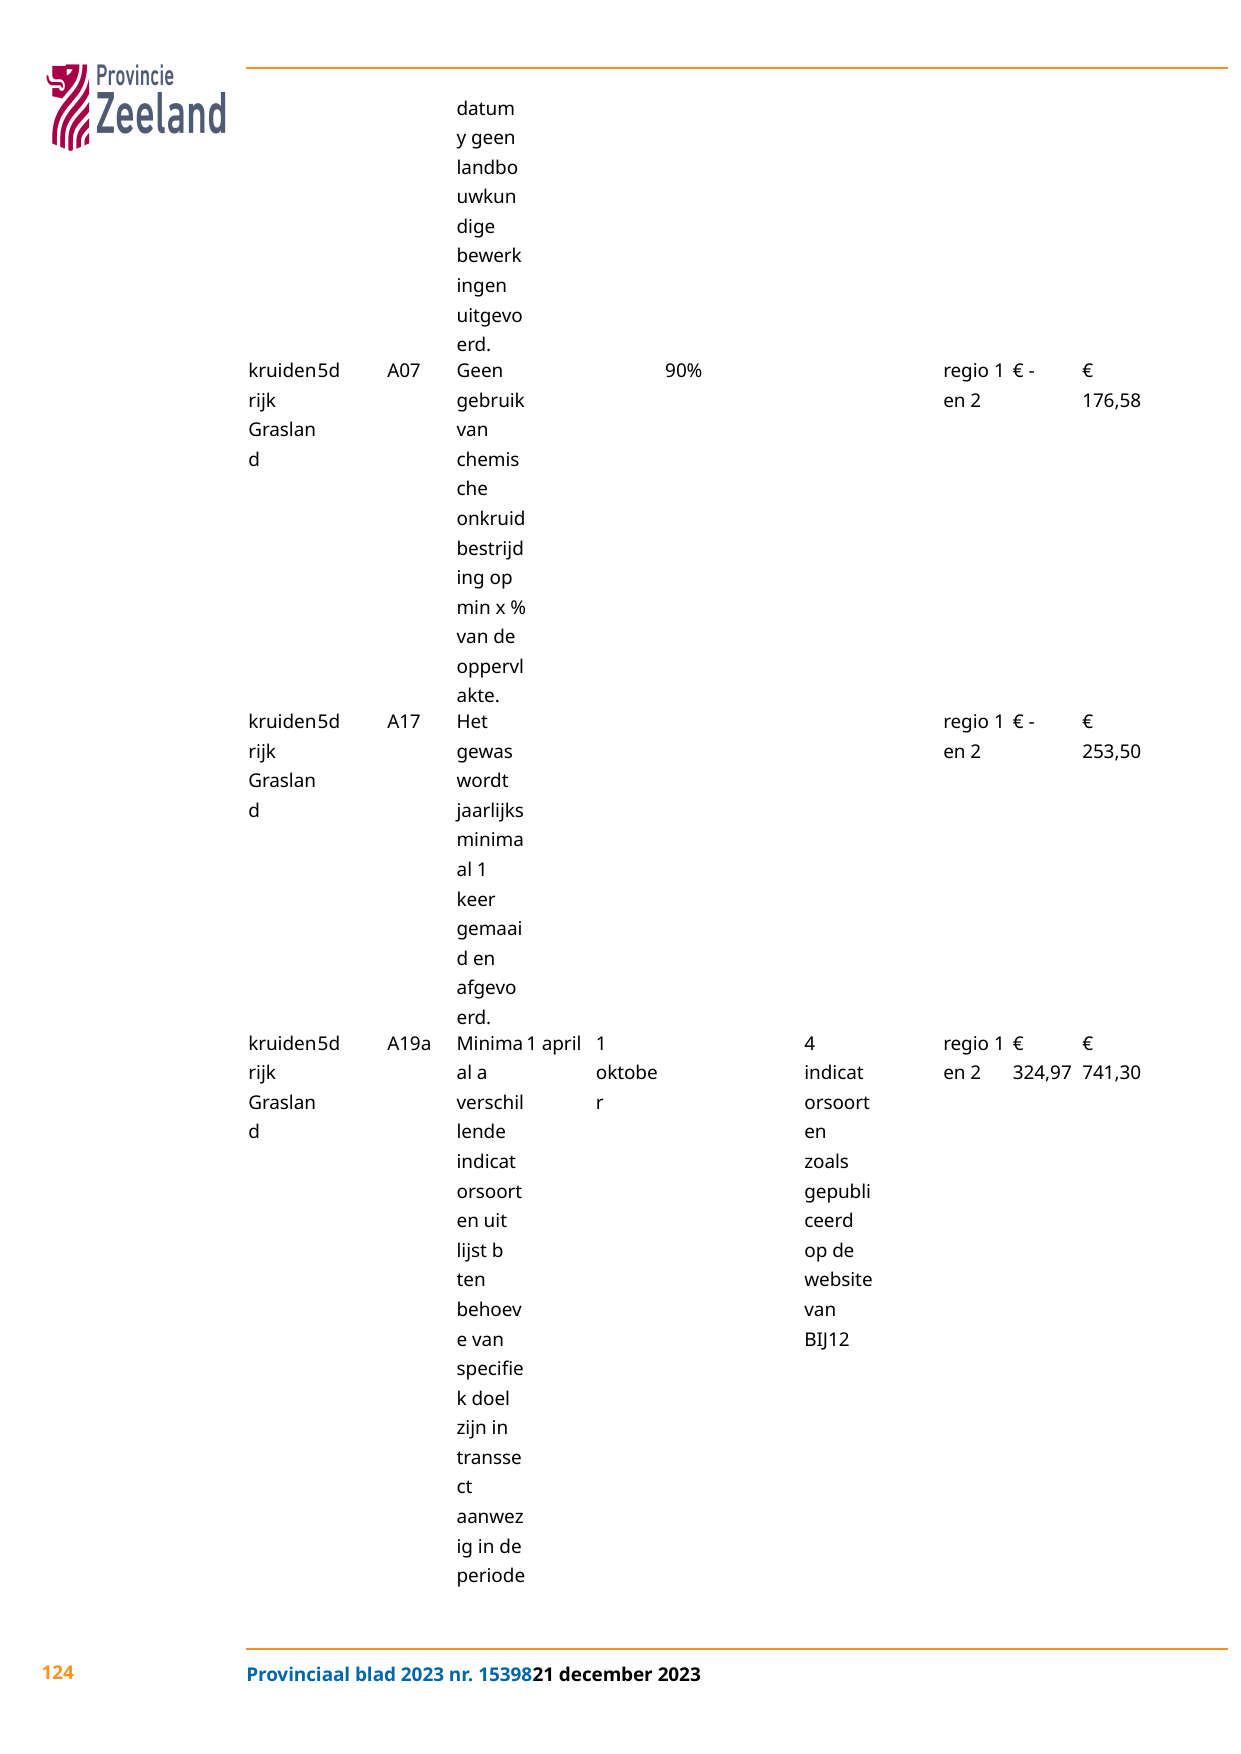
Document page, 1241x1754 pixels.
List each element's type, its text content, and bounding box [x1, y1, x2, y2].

table_cell [943, 95, 1013, 357]
table_cell € 253,50 [1082, 708, 1152, 1030]
table_cell [804, 95, 873, 357]
table_cell [804, 357, 873, 708]
table_cell [1082, 95, 1152, 357]
table_cell 5d [318, 357, 387, 708]
table_cell [318, 95, 387, 357]
table_cell datum y geen landbouwkundige bewerkingen uitgevoerd. [456, 95, 526, 357]
table_cell kruidenrijk Grasland [248, 1030, 317, 1588]
table_cell [804, 708, 873, 1030]
table_cell 5d [318, 1030, 387, 1588]
table_cell € - [1013, 357, 1082, 708]
table_cell € 176,58 [1082, 357, 1152, 708]
table_cell [665, 708, 734, 1030]
table_cell [1013, 95, 1082, 357]
table_cell regio 1 en 2 [943, 1030, 1013, 1588]
table_cell [735, 95, 804, 357]
table_cell regio 1 en 2 [943, 708, 1013, 1030]
table_cell [735, 357, 804, 708]
table_cell [735, 1030, 804, 1588]
picture [41, 47, 231, 172]
table_cell 1 april [526, 1030, 596, 1588]
table_cell € 324,97 [1013, 1030, 1082, 1588]
table_cell 90% [665, 357, 734, 708]
table_cell Minimaal a verschillende indicatorsoorten uit lijst b ten behoeve van specifiek doel zijn in transsect aanwezig in de periode [456, 1030, 526, 1588]
table_cell [526, 357, 596, 708]
table_cell [665, 1030, 734, 1588]
table_cell [596, 95, 665, 357]
table_cell € - [1013, 708, 1082, 1030]
table_cell 5d [318, 708, 387, 1030]
table_cell [874, 95, 943, 357]
table_cell € 741,30 [1082, 1030, 1152, 1588]
table_cell Het gewas wordt jaarlijks minimaal 1 keer gemaaid en afgevoerd. [456, 708, 526, 1030]
table_cell [874, 708, 943, 1030]
table_cell regio 1 en 2 [943, 357, 1013, 708]
table_cell [248, 95, 317, 357]
table_cell 4 indicatorsoorten zoals gepubliceerd op de website van BIJ12 [804, 1030, 873, 1588]
table_cell [874, 357, 943, 708]
table_cell A07 [387, 357, 456, 708]
table_cell Geen gebruik van chemische onkruidbestrijding op min x % van de oppervlakte. [456, 357, 526, 708]
table_cell [596, 708, 665, 1030]
table_cell A19a [387, 1030, 456, 1588]
table_cell [596, 357, 665, 708]
table_cell A17 [387, 708, 456, 1030]
table_cell [526, 708, 596, 1030]
table_cell 1 oktober [596, 1030, 665, 1588]
table_cell kruidenrijk Grasland [248, 708, 317, 1030]
table_cell [387, 95, 456, 357]
table_cell [526, 95, 596, 357]
table_cell kruidenrijk Grasland [248, 357, 317, 708]
table_cell [665, 95, 734, 357]
table_cell [874, 1030, 943, 1588]
table_cell [735, 708, 804, 1030]
